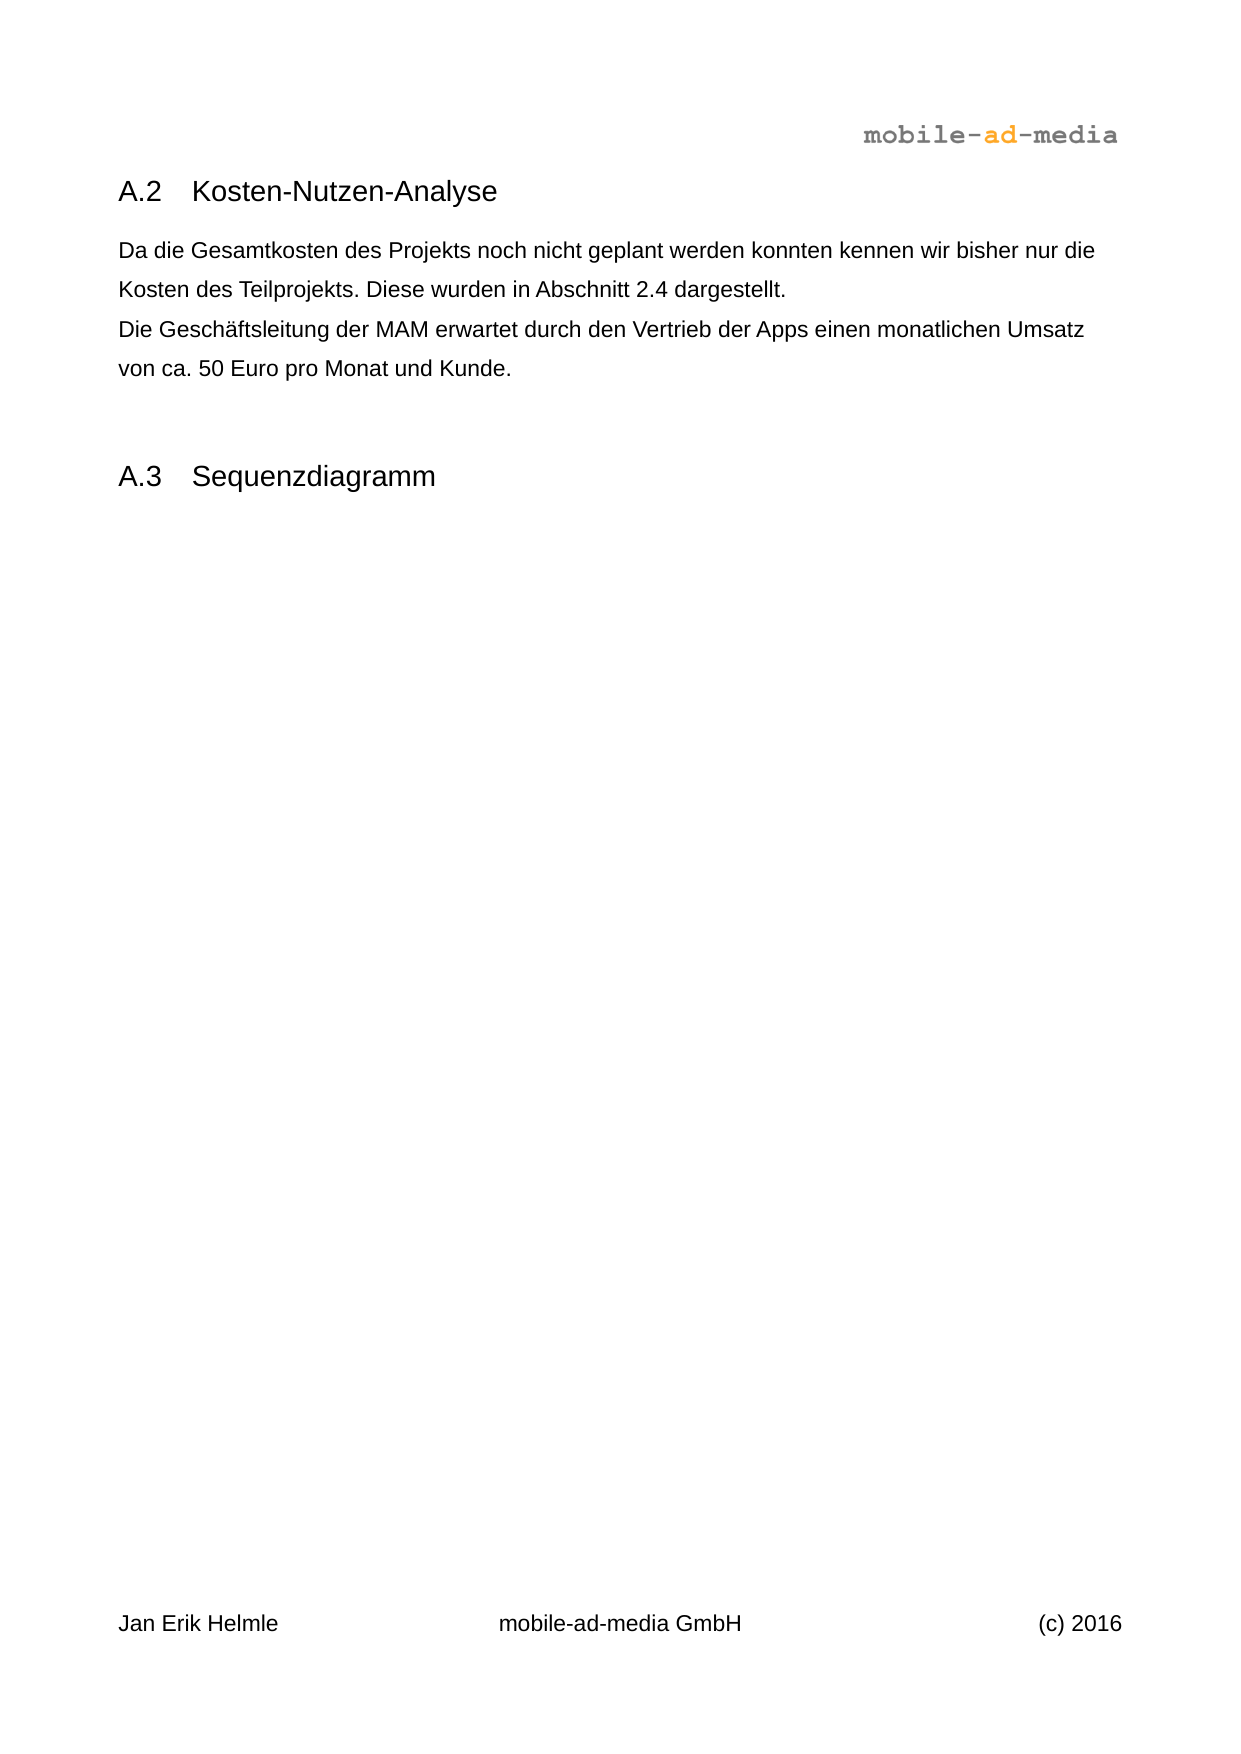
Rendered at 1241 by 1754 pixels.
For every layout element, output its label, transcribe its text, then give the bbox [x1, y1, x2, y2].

subtitle A.2 Kosten-Nutzen-Analyse [118, 174, 1122, 207]
picture [863, 118, 1118, 150]
text Die Geschäftsleitung der MAM erwartet durch den Vertrieb der Apps einen monatlichen Umsatz von ca. 50 Euro pro Monat und Kunde. [118, 316, 1122, 382]
text Da die Gesamtkosten des Projekts noch nicht geplant werden konnten kennen wir bisher nur die Kosten des Teilprojekts. Diese wurden in Abschnitt 2.4 dargestellt. [118, 237, 1122, 303]
subtitle A.3 Sequenzdiagramm [118, 459, 1122, 493]
